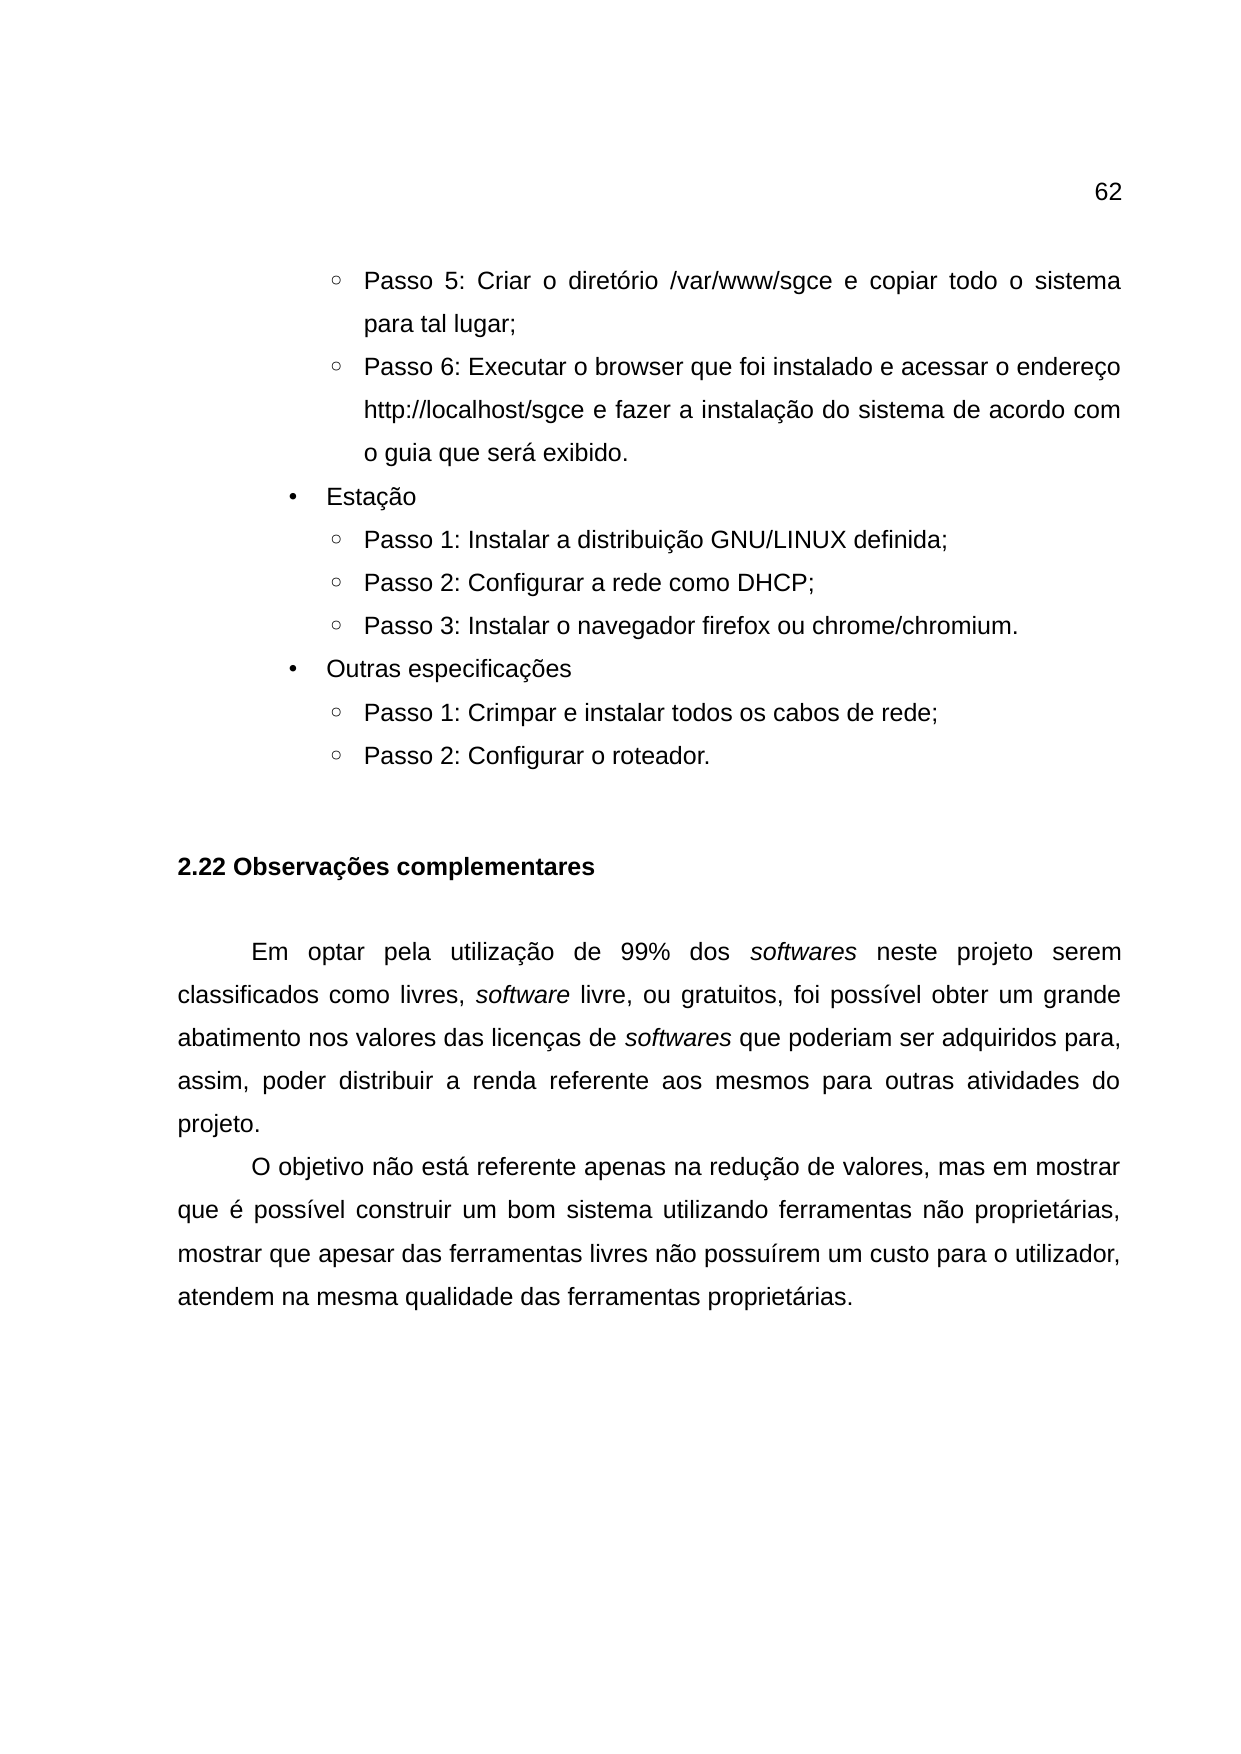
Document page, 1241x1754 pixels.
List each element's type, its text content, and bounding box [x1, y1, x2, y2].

subtitle 2.22 Observações complementares [177, 852, 1122, 881]
text Em optar pela utilização de 99% dos softwares neste projeto serem classificados como livres, software livre, ou gratuitos, foi possível obter um grande abatimento nos valores das licenças de softwares que poderiam ser adquiridos para, assim, poder distribuir a renda referente aos mesmos para outras atividades do projeto. [177, 937, 1122, 1138]
list Passo 6: Executar o browser que foi instalado e acessar o endereço http://localhost/sgce e fazer a instalação do sistema de acordo com o guia que será exibido. [326, 352, 1122, 467]
list Outras especificações [288, 654, 1122, 683]
list Estação [288, 482, 1122, 510]
list Passo 2: Configurar o roteador. [326, 741, 1122, 770]
list Passo 1: Crimpar e instalar todos os cabos de rede; [326, 698, 1122, 727]
list Passo 3: Instalar o navegador firefox ou chrome/chromium. [326, 611, 1122, 640]
text O objetivo não está referente apenas na redução de valores, mas em mostrar que é possível construir um bom sistema utilizando ferramentas não proprietárias, mostrar que apesar das ferramentas livres não possuírem um custo para o utilizador, atendem na mesma qualidade das ferramentas proprietárias. [177, 1152, 1122, 1310]
list Passo 1: Instalar a distribuição GNU/LINUX definida; [326, 525, 1122, 554]
list Passo 5: Criar o diretório /var/www/sgce e copiar todo o sistema para tal lugar; [326, 266, 1122, 338]
list Passo 2: Configurar a rede como DHCP; [326, 568, 1122, 597]
